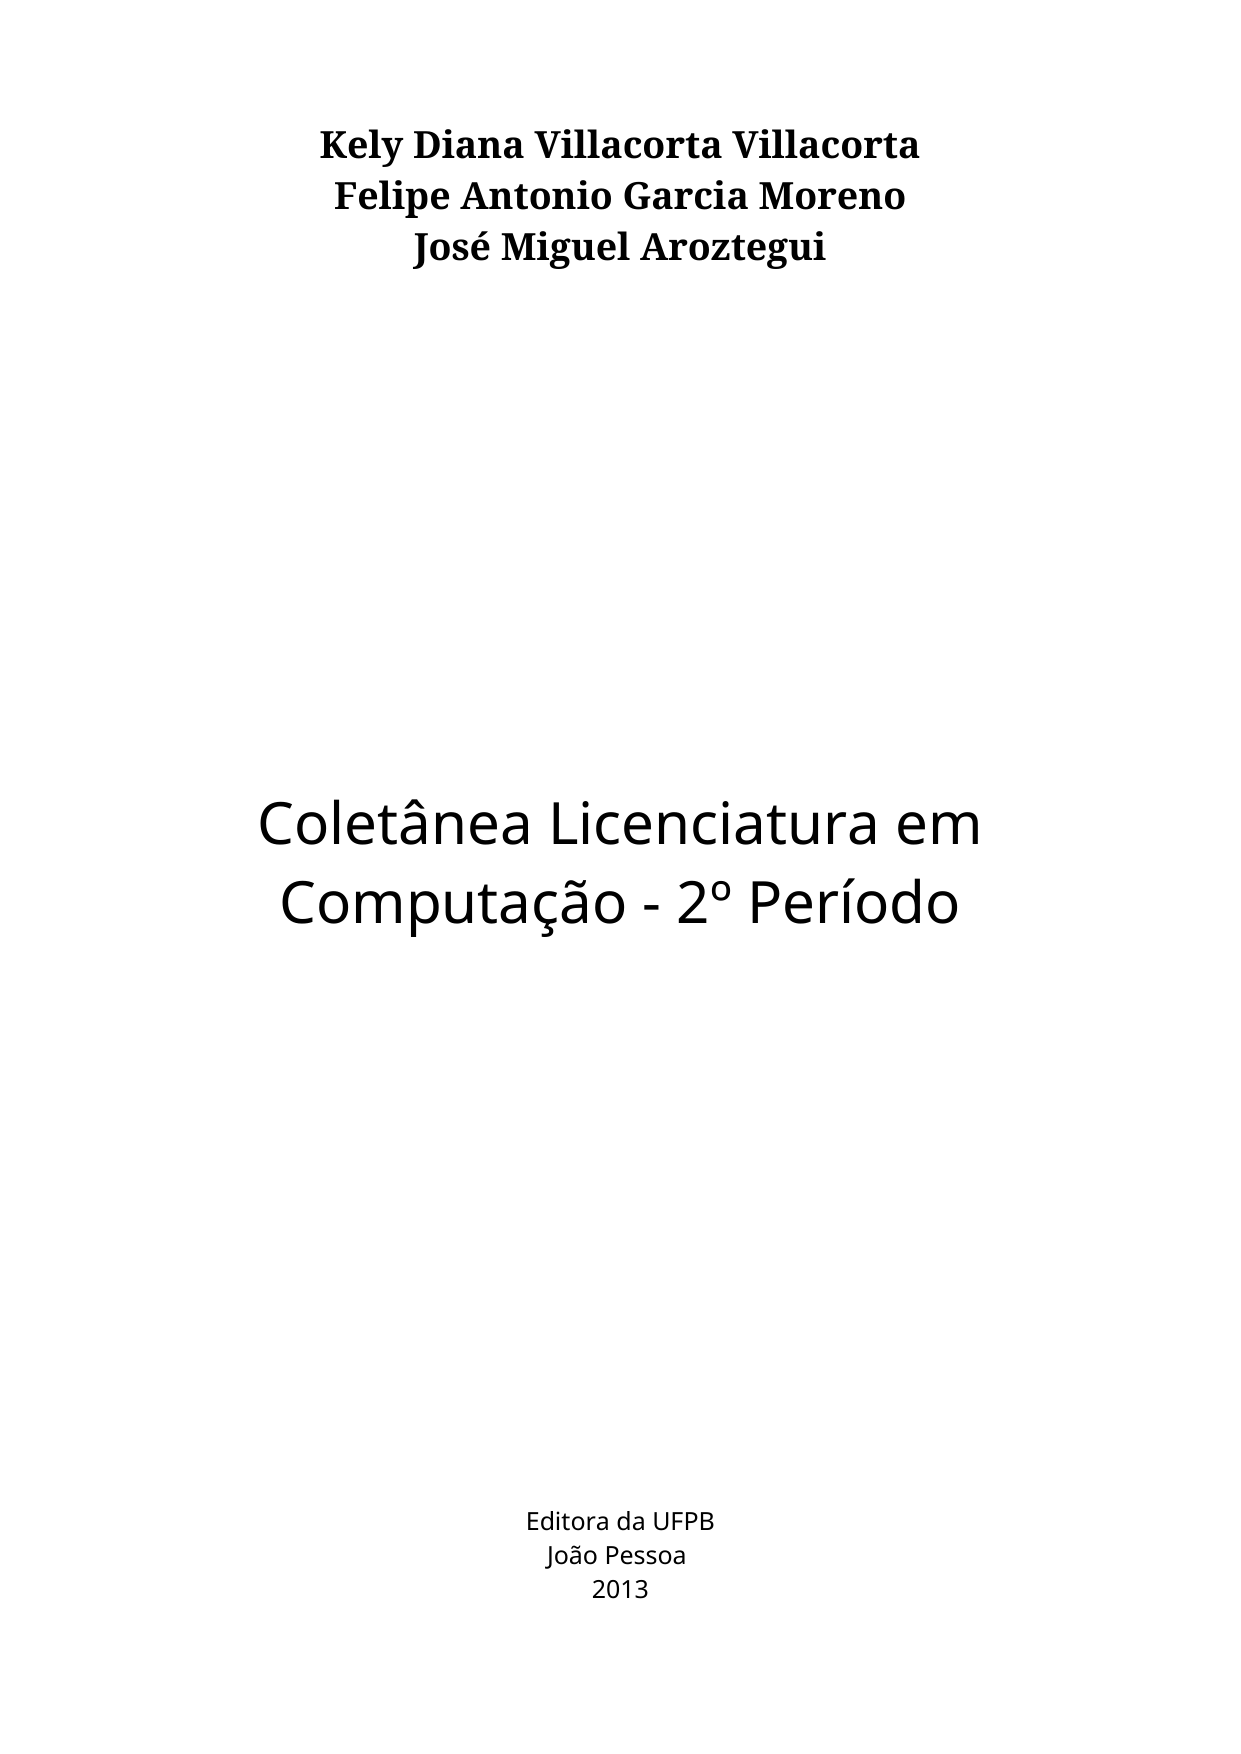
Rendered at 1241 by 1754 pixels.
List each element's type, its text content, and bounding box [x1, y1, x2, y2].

text Editora da UFPB [118, 1504, 1122, 1538]
text Coletânea Licenciatura em Computação - 2º Período [118, 782, 1122, 941]
text José Miguel Aroztegui [118, 220, 1122, 271]
text Kely Diana Villacorta Villacorta [118, 118, 1122, 169]
text 2013 [118, 1572, 1122, 1606]
text João Pessoa [118, 1538, 1122, 1572]
text Felipe Antonio Garcia Moreno [118, 169, 1122, 220]
